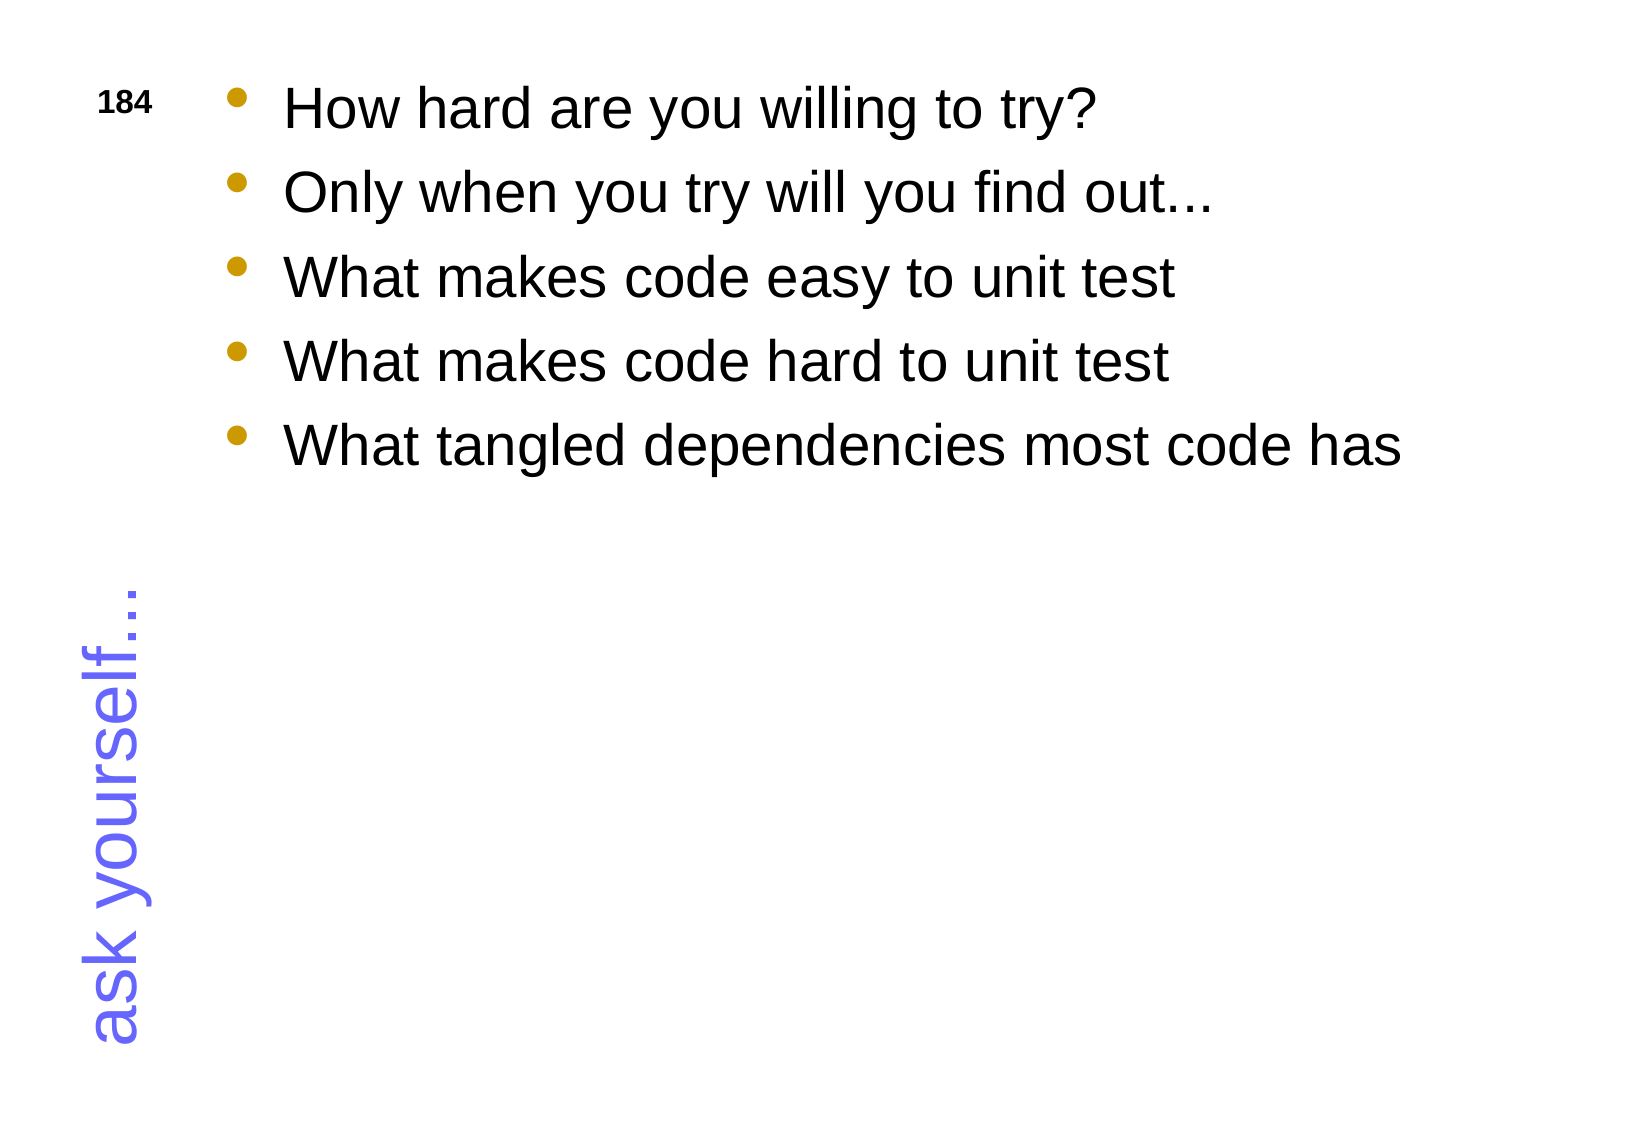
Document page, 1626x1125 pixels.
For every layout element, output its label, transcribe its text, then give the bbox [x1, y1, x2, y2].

text_box How hard are you willing to try? Only when you try will you find out... What makes code easy to unit test What makes code hard to unit test What tangled dependencies most code has [212, 62, 1550, 1063]
title ask yourself... [37, 162, 176, 1063]
